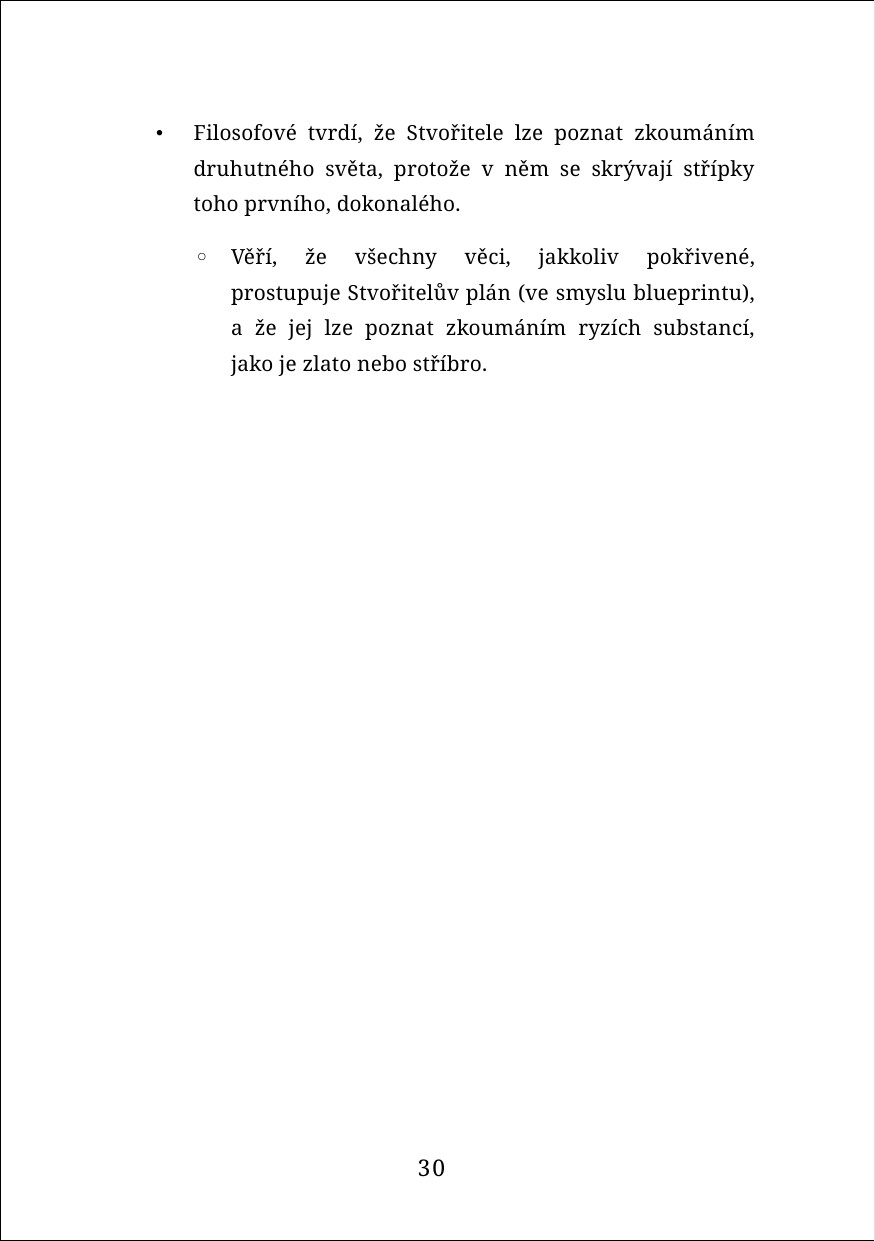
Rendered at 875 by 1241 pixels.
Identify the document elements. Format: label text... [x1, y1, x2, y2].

list Věří, že všechny věci, jakkoliv pokřivené, prostupuje Stvořitelův plán (ve smyslu blueprintu), a že jej lze poznat zkoumáním ryzích substancí, jako je zlato nebo stříbro. [193, 242, 756, 377]
list Filosofové tvrdí, že Stvořitele lze poznat zkoumáním druhutného světa, protože v něm se skrývají střípky toho prvního, dokonalého. [156, 118, 756, 218]
